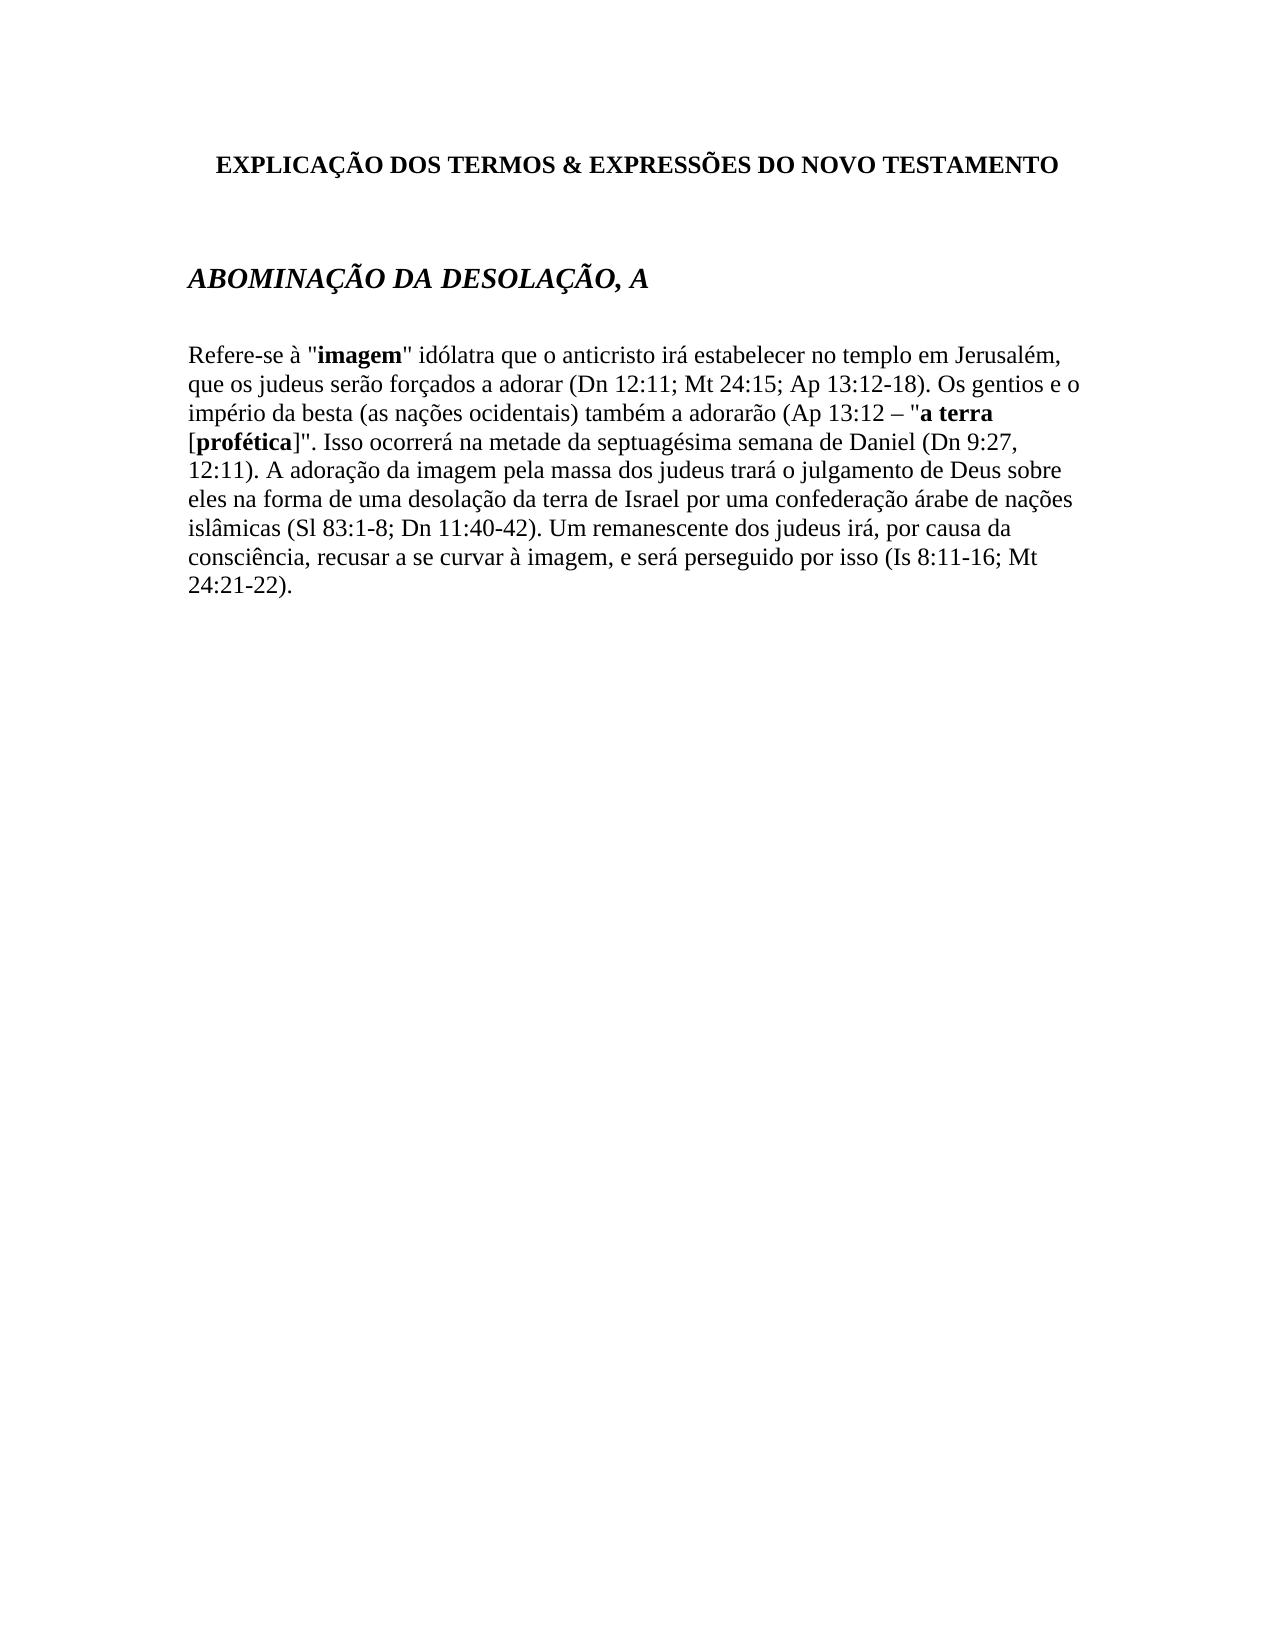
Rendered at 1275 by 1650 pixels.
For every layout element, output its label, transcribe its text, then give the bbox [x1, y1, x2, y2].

text EXPLICAÇÃO DOS TERMOS & EXPRESSÕES DO NOVO TESTAMENTO [188, 150, 1087, 179]
text Refere-se à "imagem" idólatra que o anticristo irá estabelecer no templo em Jerusalém, que os judeus serão forçados a adorar (Dn 12:11; Mt 24:15; Ap 13:12-18). Os gentios e o império da besta (as nações ocidentais) também a adorarão (Ap 13:12 – "a terra [profética]". Isso ocorrerá na metade da septuagésima semana de Daniel (Dn 9:27, 12:11). A adoração da imagem pela massa dos judeus trará o julgamento de Deus sobre eles na forma de uma desolação da terra de Israel por uma confederação árabe de nações islâmicas (Sl 83:1-8; Dn 11:40-42). Um remanescente dos judeus irá, por causa da consciência, recusar a se curvar à imagem, e será perseguido por isso (Is 8:11-16; Mt 24:21-22). [188, 341, 1087, 599]
subtitle ABOMINAÇÃO DA DESOLAÇÃO, A [188, 261, 1087, 294]
